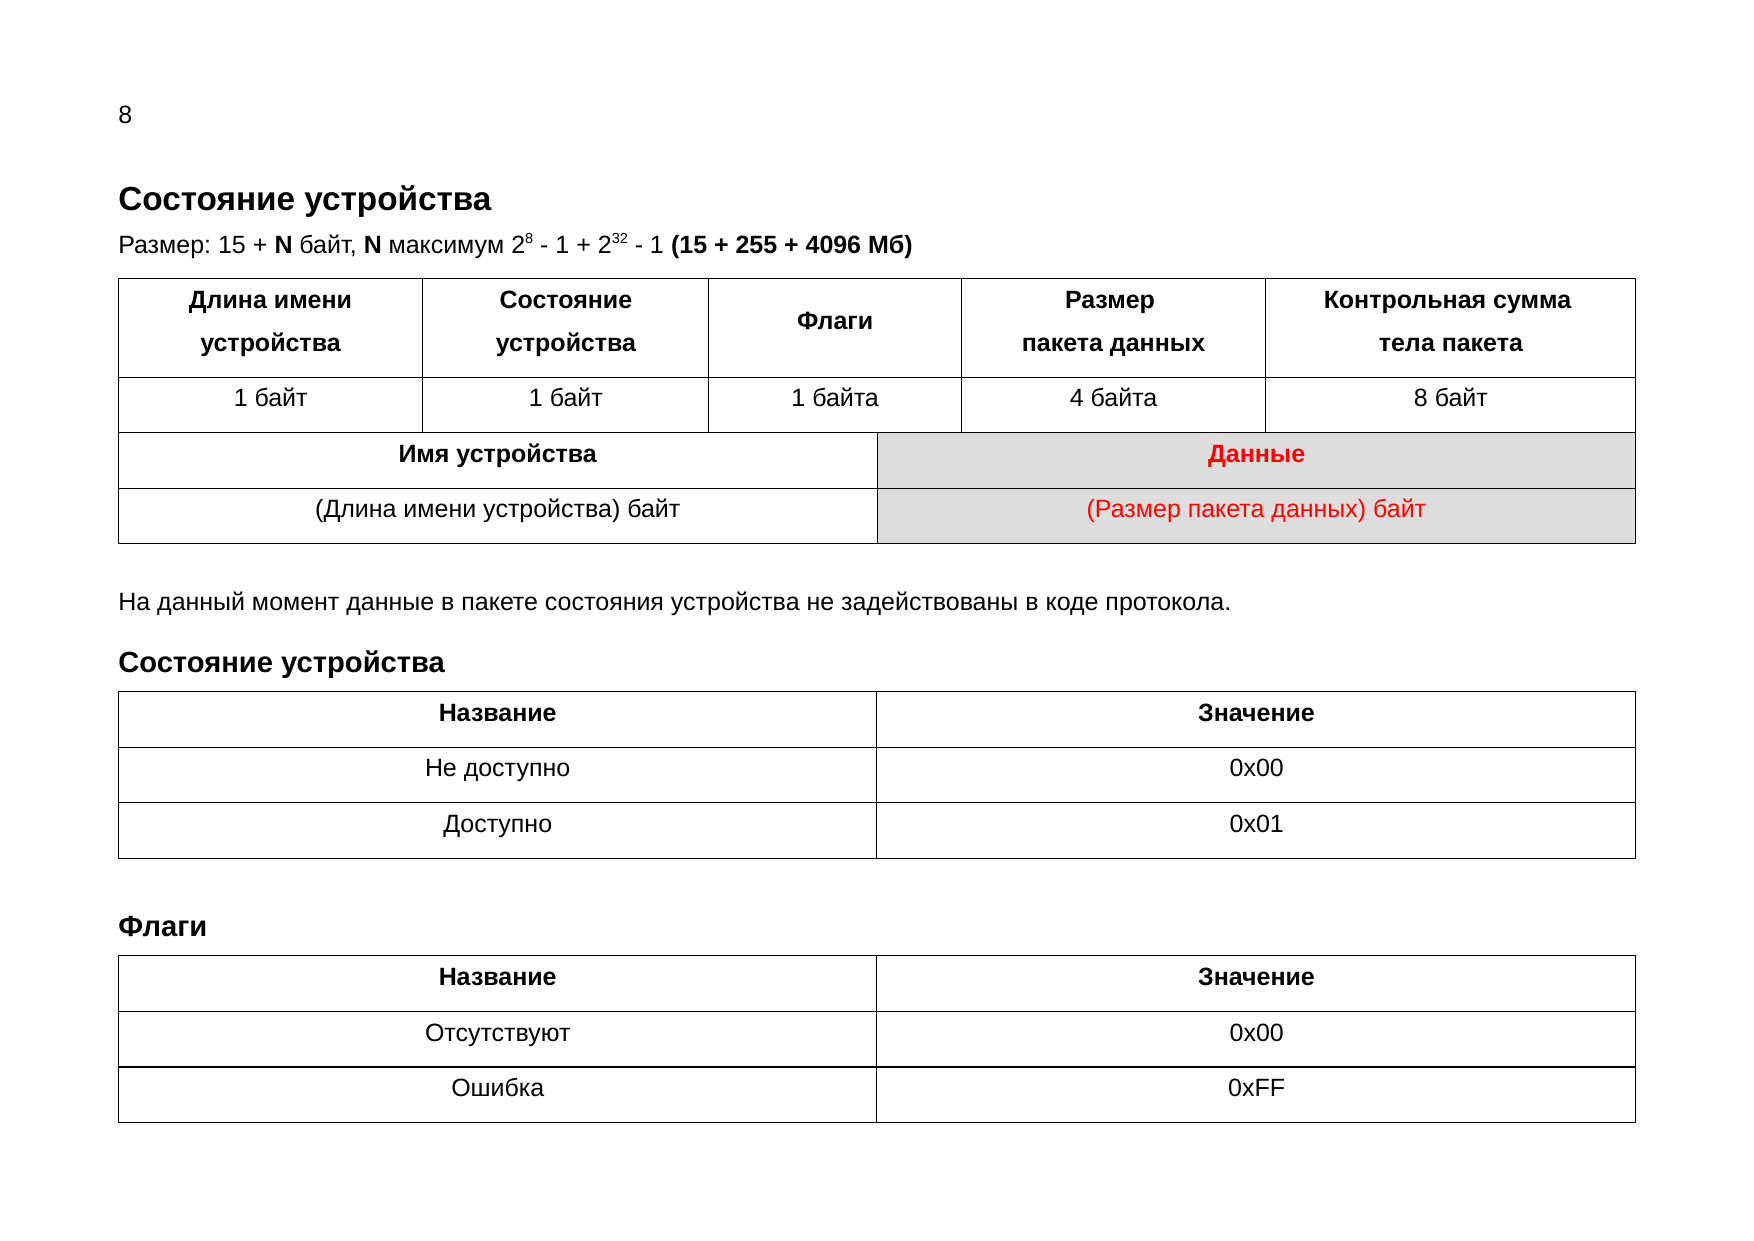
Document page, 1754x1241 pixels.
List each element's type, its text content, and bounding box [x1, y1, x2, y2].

table_header Размер пакета данных [962, 279, 1265, 377]
table_header Состояние устройства [423, 279, 708, 377]
table_header Значение [877, 692, 1635, 747]
subtitle Состояние устройства [118, 179, 1636, 218]
table_cell 4 байта [962, 378, 1265, 432]
table_header Флаги [709, 279, 961, 377]
table_header Название [119, 692, 876, 747]
table_cell 8 байт [1266, 378, 1635, 432]
subtitle Флаги [118, 909, 1636, 943]
table_cell 1 байт [423, 378, 708, 432]
table_cell 0x00 [877, 1012, 1635, 1066]
text Размер: 15 + N байт, N максимум 28 - 1 + 232 - 1 (15 + 255 + 4096 Мб) [118, 230, 1636, 259]
table_cell 1 байта [709, 378, 961, 432]
table_header Название [119, 956, 876, 1011]
table_cell Ошибка [119, 1068, 876, 1122]
text На данный момент данные в пакете состояния устройства не задействованы в коде протокола. [118, 587, 1636, 616]
table_header Значение [877, 956, 1635, 1011]
table_header Контрольная сумма тела пакета [1266, 279, 1635, 377]
subtitle Состояние устройства [118, 645, 1636, 679]
table_cell (Длина имени устройства) байт [119, 489, 877, 543]
table_cell 0x00 [877, 748, 1635, 802]
table_cell Имя устройства [119, 433, 877, 488]
table_cell Не доступно [119, 748, 876, 802]
table_header Длина имени устройства [119, 279, 422, 377]
table_cell Отсутствуют [119, 1012, 876, 1066]
table_cell Доступно [119, 803, 876, 858]
table_cell Данные [878, 433, 1635, 488]
table_cell (Размер пакета данных) байт [878, 489, 1635, 543]
table_cell 0x01 [877, 803, 1635, 858]
table_cell 0xFF [877, 1068, 1635, 1122]
table_cell 1 байт [119, 378, 422, 432]
